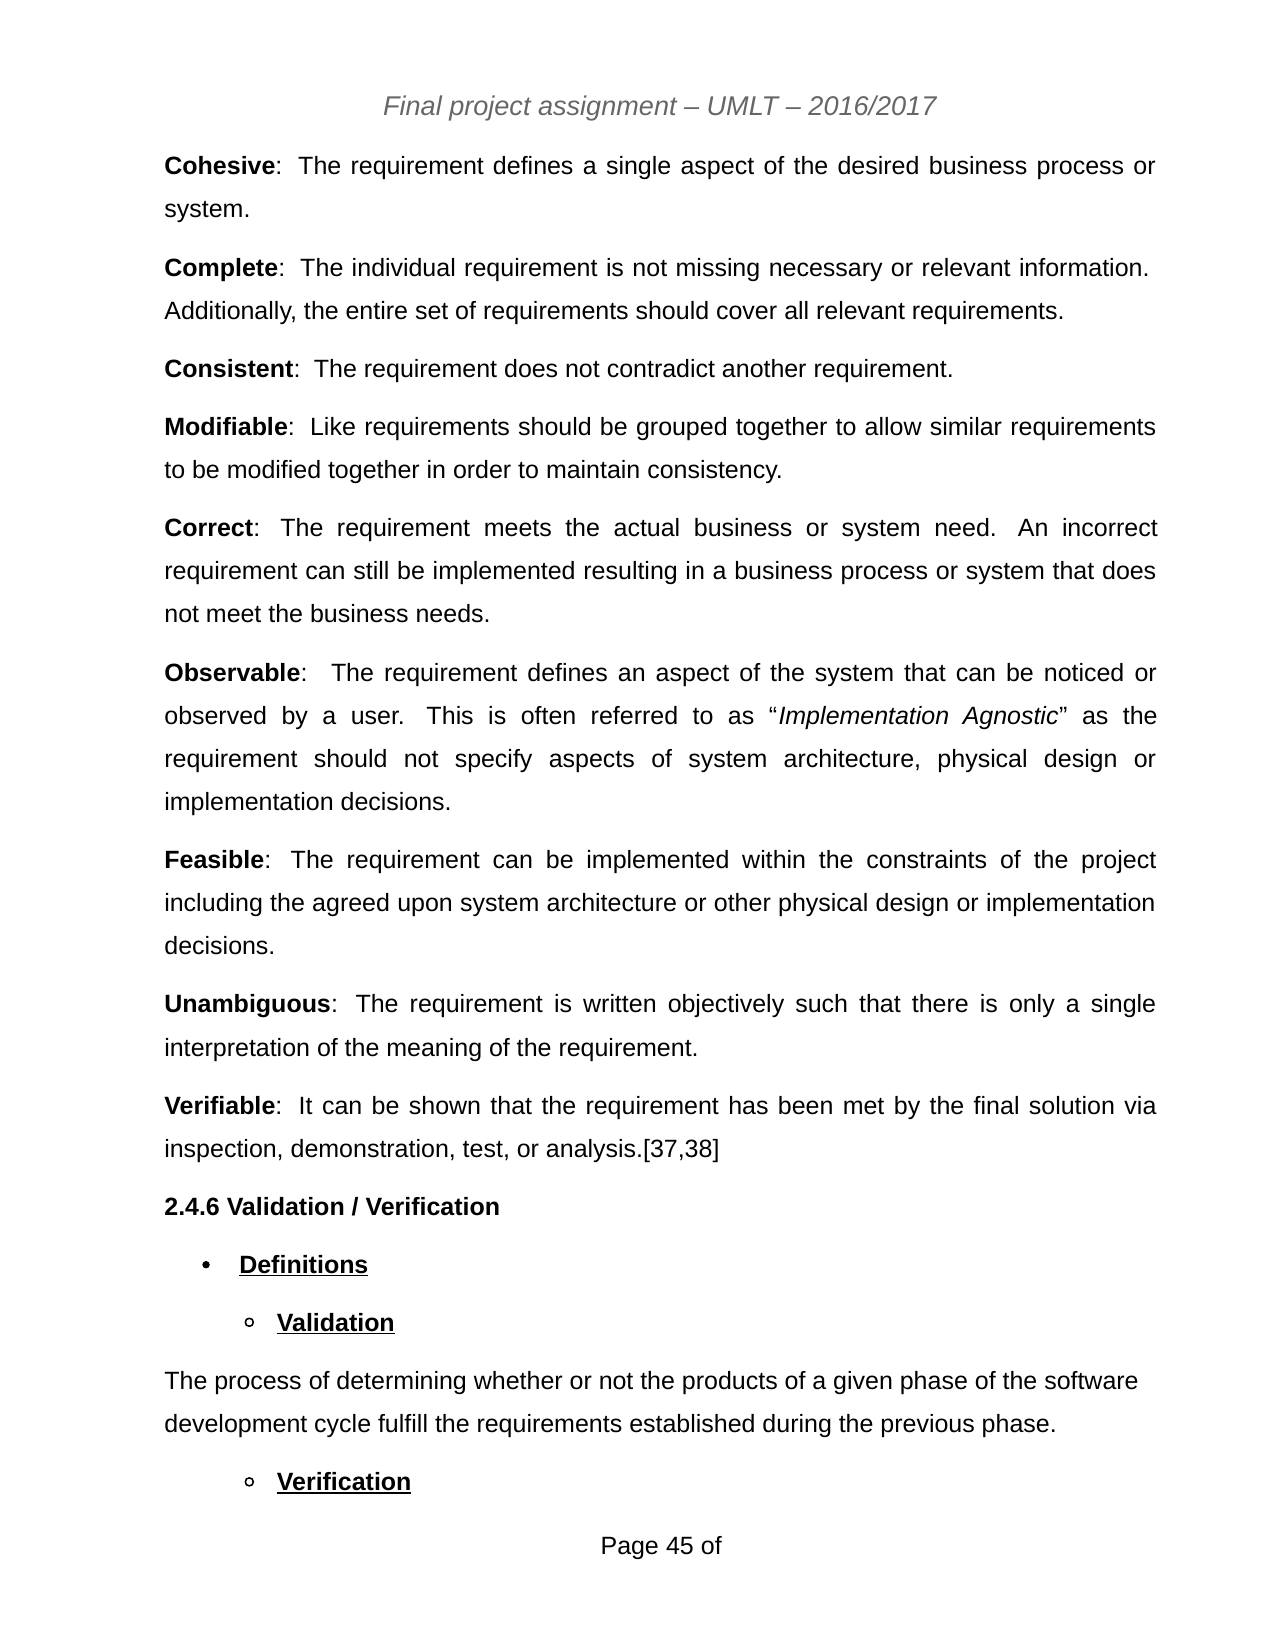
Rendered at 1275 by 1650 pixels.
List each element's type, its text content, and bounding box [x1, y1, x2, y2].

subtitle 2.4.6 Validation / Verification [164, 1192, 1158, 1221]
text Cohesive: The requirement defines a single aspect of the desired business process or system. [164, 151, 1158, 223]
text Feasible: The requirement can be implemented within the constraints of the project including the agreed upon system architecture or other physical design or implementation decisions. [164, 845, 1158, 960]
list Verification [239, 1467, 1158, 1496]
list Validation [239, 1308, 1158, 1337]
text The process of determining whether or not the products of a given phase of the software development cycle fulfill the requirements established during the previous phase. [164, 1366, 1158, 1438]
text Consistent: The requirement does not contradict another requirement. [164, 354, 1158, 382]
text Unambiguous: The requirement is written objectively such that there is only a single interpretation of the meaning of the requirement. [164, 989, 1158, 1061]
text Correct: The requirement meets the actual business or system need. An incorrect requirement can still be implemented resulting in a business process or system that does not meet the business needs. [164, 513, 1158, 628]
text Observable: The requirement defines an aspect of the system that can be noticed or observed by a user. This is often referred to as “Implementation Agnostic” as the requirement should not specify aspects of system architecture, physical design or implementation decisions. [164, 657, 1158, 816]
text Modifiable: Like requirements should be grouped together to allow similar requirements to be modified together in order to maintain consistency. [164, 412, 1158, 484]
text Verifiable: It can be shown that the requirement has been met by the final solution via inspection, demonstration, test, or analysis.[37,38] [164, 1091, 1158, 1162]
list Definitions [202, 1250, 1158, 1279]
text Complete: The individual requirement is not missing necessary or relevant information. Additionally, the entire set of requirements should cover all relevant requirements. [164, 252, 1158, 324]
